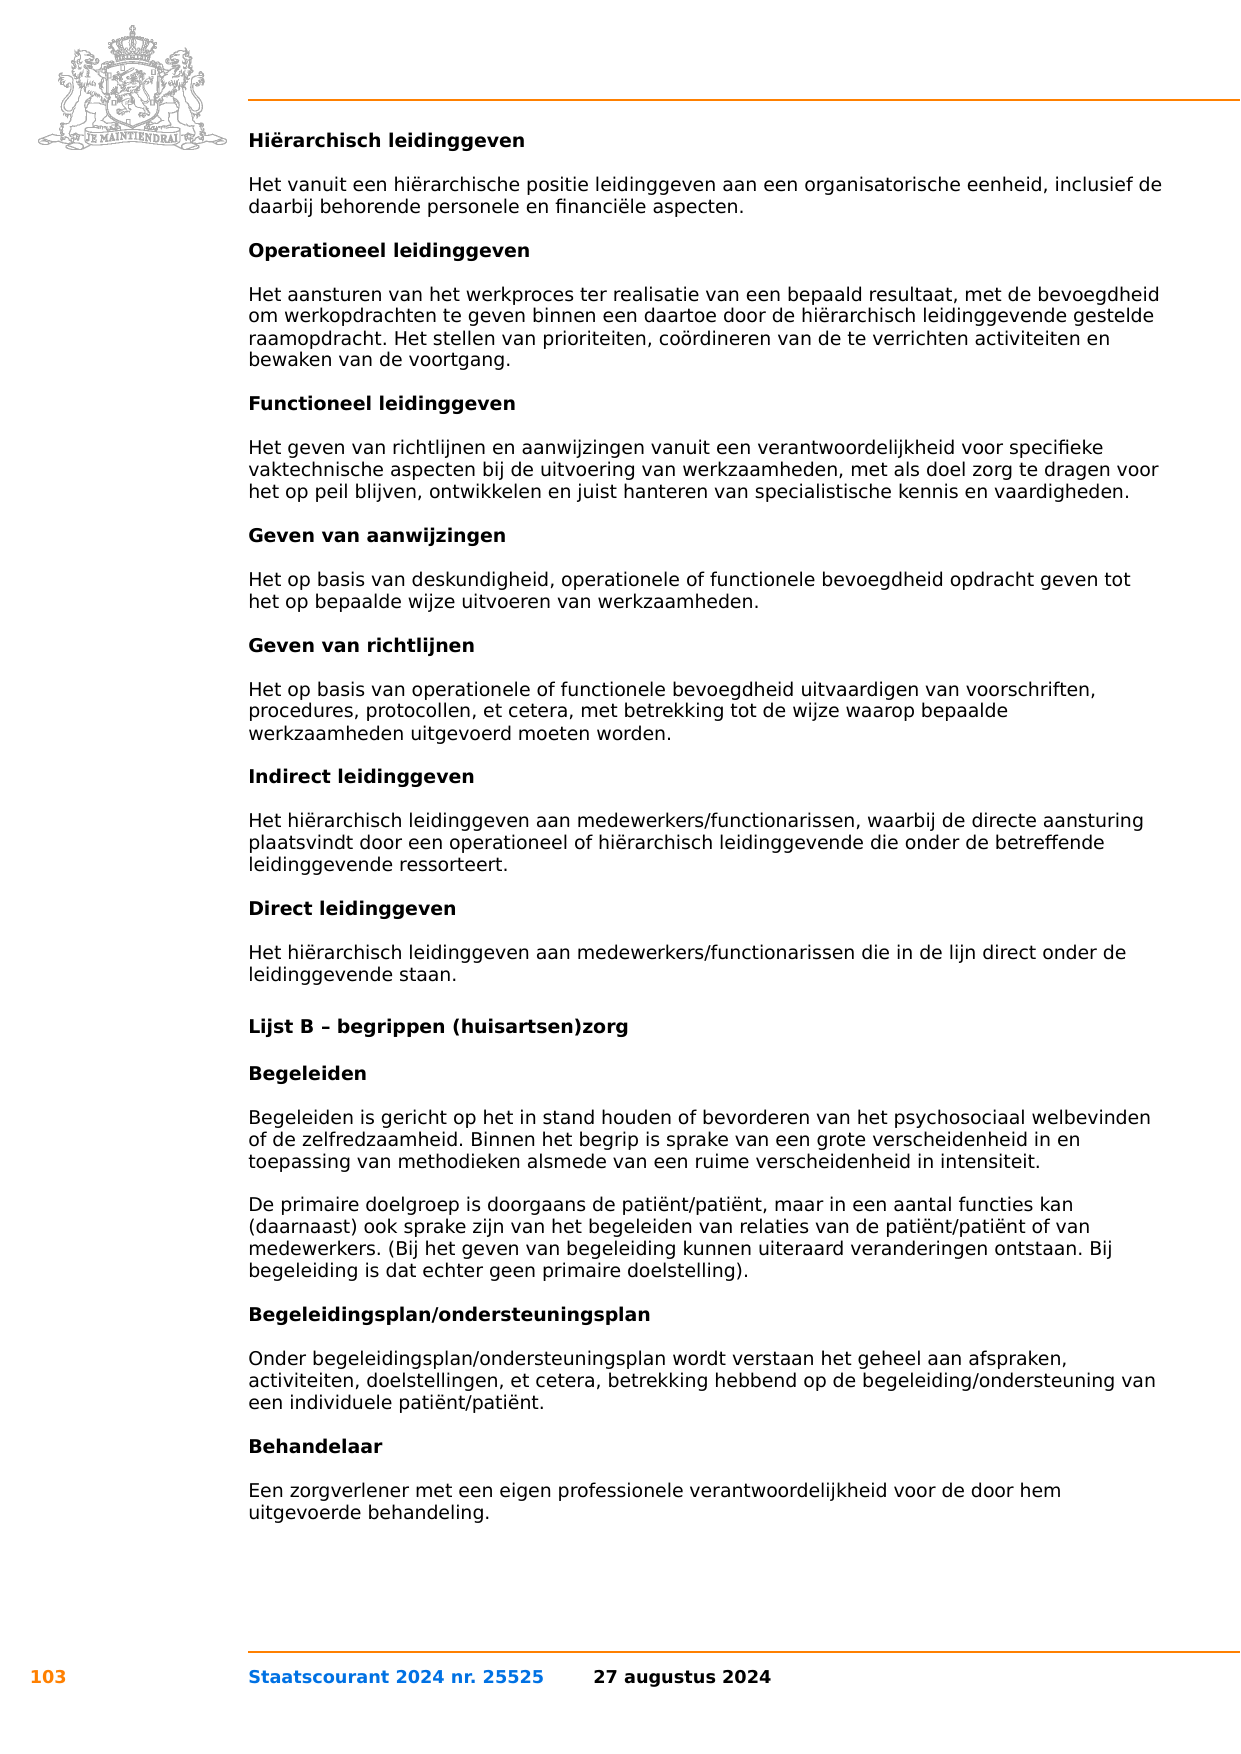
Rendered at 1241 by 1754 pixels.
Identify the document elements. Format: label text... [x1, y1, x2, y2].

text Het geven van richtlijnen en aanwijzingen vanuit een verantwoordelijkheid voor specifieke vaktechnische aspecten bij de uitvoering van werkzaamheden, met als doel zorg te dragen voor het op peil blijven, ontwikkelen en juist hanteren van specialistische kennis en vaardigheden. [248, 437, 1163, 503]
subtitle Begeleidingsplan/ondersteuningsplan [248, 1304, 1163, 1326]
text Het aansturen van het werkproces ter realisatie van een bepaald resultaat, met de bevoegdheid om werkopdrachten te geven binnen een daartoe door de hiërarchisch leidinggevende gestelde raamopdracht. Het stellen van prioriteiten, coördineren van de te verrichten activiteiten en bewaken van de voortgang. [248, 283, 1163, 371]
subtitle Indirect leidinggeven [248, 766, 1163, 788]
text Onder begeleidingsplan/ondersteuningsplan wordt verstaan het geheel aan afspraken, activiteiten, doelstellingen, et cetera, betrekking hebbend op de begeleiding/ondersteuning van een individuele patiënt/patiënt. [248, 1348, 1163, 1414]
subtitle Behandelaar [248, 1436, 1163, 1458]
subtitle Functioneel leidinggeven [248, 393, 1163, 415]
subtitle Lijst B – begrippen (huisartsen)zorg [248, 1016, 1163, 1038]
subtitle Operationeel leidinggeven [248, 239, 1163, 262]
subtitle Direct leidinggeven [248, 898, 1163, 920]
text Begeleiden is gericht op het in stand houden of bevorderen van het psychosociaal welbevinden of de zelfredzaamheid. Binnen het begrip is sprake van een grote verscheidenheid in en toepassing van methodieken alsmede van een ruime verscheidenheid in intensiteit. [248, 1107, 1163, 1172]
text Het hiërarchisch leidinggeven aan medewerkers/functionarissen, waarbij de directe aansturing plaatsvindt door een operationeel of hiërarchisch leidinggevende die onder de betreffende leidinggevende ressorteert. [248, 810, 1163, 876]
subtitle Geven van richtlijnen [248, 634, 1163, 657]
subtitle Geven van aanwijzingen [248, 525, 1163, 547]
text Het hiërarchisch leidinggeven aan medewerkers/functionarissen die in de lijn direct onder de leidinggevende staan. [248, 942, 1163, 986]
text Het vanuit een hiërarchische positie leidinggeven aan een organisatorische eenheid, inclusief de daarbij behorende personele en financiële aspecten. [248, 174, 1163, 218]
picture [38, 25, 227, 150]
text Het op basis van deskundigheid, operationele of functionele bevoegdheid opdracht geven tot het op bepaalde wijze uitvoeren van werkzaamheden. [248, 569, 1163, 613]
text De primaire doelgroep is doorgaans de patiënt/patiënt, maar in een aantal functies kan (daarnaast) ook sprake zijn van het begeleiden van relaties van de patiënt/patiënt of van medewerkers. (Bij het geven van begeleiding kunnen uiteraard veranderingen ontstaan. Bij begeleiding is dat echter geen primaire doelstelling). [248, 1194, 1163, 1282]
text Het op basis van operationele of functionele bevoegdheid uitvaardigen van voorschriften, procedures, protocollen, et cetera, met betrekking tot de wijze waarop bepaalde werkzaamheden uitgevoerd moeten worden. [248, 678, 1163, 744]
text Een zorgverlener met een eigen professionele verantwoordelijkheid voor de door hem uitgevoerde behandeling. [248, 1480, 1163, 1524]
subtitle Begeleiden [248, 1063, 1163, 1085]
subtitle Hiërarchisch leidinggeven [248, 130, 1163, 152]
